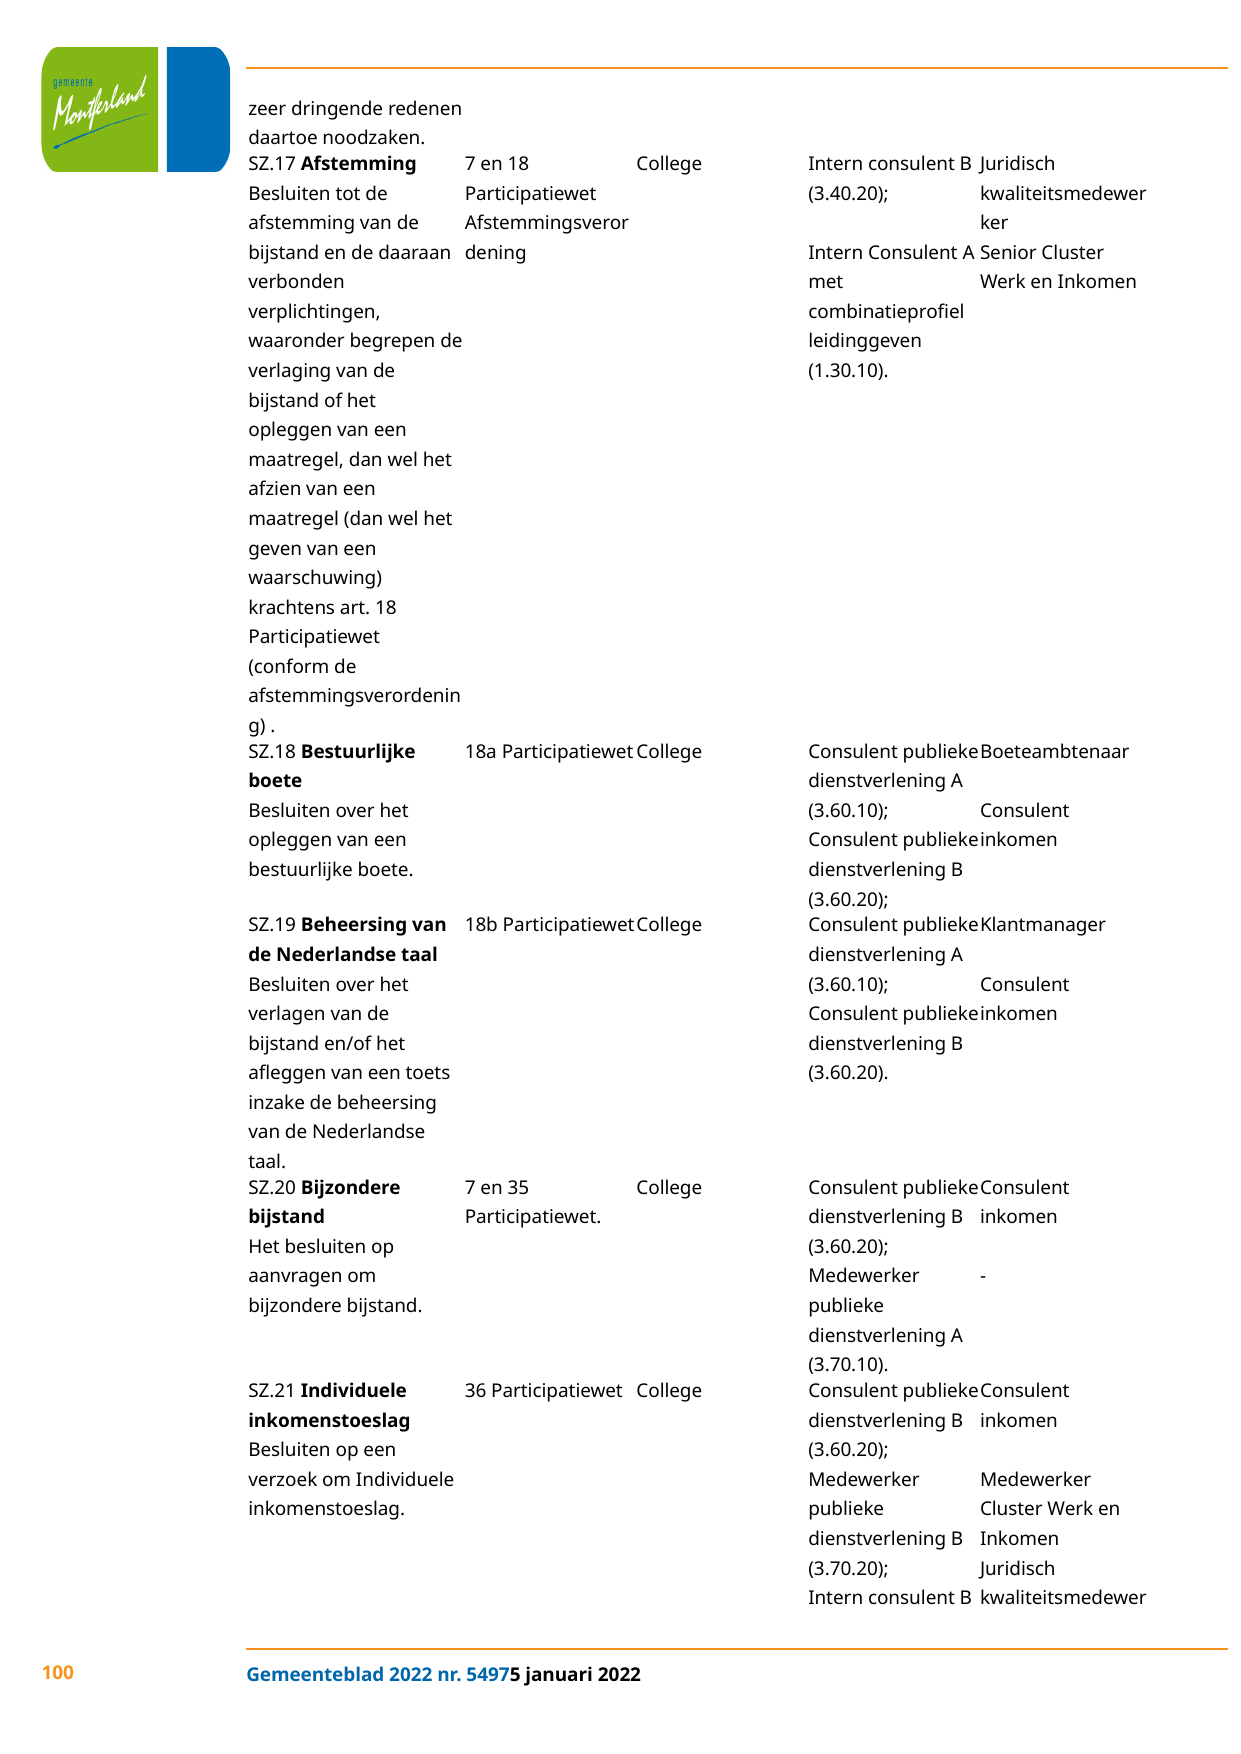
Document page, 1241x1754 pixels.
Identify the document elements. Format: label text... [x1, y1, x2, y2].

table_cell Consulent publieke dienstverlening A (3.60.10); Consulent publieke dienstverlening B (3.60.20); [808, 738, 980, 912]
table_cell [808, 95, 980, 150]
table_cell Consulent inkomen Medewerker Cluster Werk en Inkomen Juridisch kwaliteitsmedewer [980, 1377, 1152, 1610]
table_cell [980, 95, 1152, 150]
table_cell Klantmanager Consulent inkomen [980, 912, 1152, 1174]
table_cell SZ.17 Afstemming Besluiten tot de afstemming van de bijstand en de daaraan verbonden verplichtingen, waaronder begrepen de verlaging van de bijstand of het opleggen van een maatregel, dan wel het afzien van een maatregel (dan wel het geven van een waarschuwing) krachtens art. 18 Participatiewet (conform de afstemmingsverordening) . [248, 150, 464, 738]
table_cell Intern consulent B (3.40.20); Intern Consulent A met combinatieprofiel leidinggeven (1.30.10). [808, 150, 980, 738]
table_cell zeer dringende redenen daartoe noodzaken. [248, 95, 464, 150]
table_cell SZ.21 Individuele inkomenstoeslag Besluiten op een verzoek om Individuele inkomenstoeslag. [248, 1377, 464, 1610]
table_cell College [636, 1377, 808, 1610]
table_cell 18b Participatiewet [465, 912, 636, 1174]
table_cell College [636, 150, 808, 738]
table_cell SZ.19 Beheersing van de Nederlandse taal Besluiten over het verlagen van de bijstand en/of het afleggen van een toets inzake de beheersing van de Nederlandse taal. [248, 912, 464, 1174]
table_cell Consulent publieke dienstverlening B (3.60.20); Medewerker publieke dienstverlening A (3.70.10). [808, 1174, 980, 1377]
table_cell [465, 95, 636, 150]
table_cell Boeteambtenaar Consulent inkomen [980, 738, 1152, 912]
table_cell 7 en 18 Participatiewet Afstemmingsverordening [465, 150, 636, 738]
table_cell College [636, 738, 808, 912]
table_cell Juridisch kwaliteitsmedewerker Senior Cluster Werk en Inkomen [980, 150, 1152, 738]
table_cell Consulent publieke dienstverlening A (3.60.10); Consulent publieke dienstverlening B (3.60.20). [808, 912, 980, 1174]
table_cell Consulent inkomen - [980, 1174, 1152, 1377]
table_cell 36 Participatiewet [465, 1377, 636, 1610]
table_cell 18a Participatiewet [465, 738, 636, 912]
table_cell 7 en 35 Participatiewet. [465, 1174, 636, 1377]
table_cell College [636, 912, 808, 1174]
table_cell College [636, 1174, 808, 1377]
table_cell [636, 95, 808, 150]
table_cell SZ.20 Bijzondere bijstand Het besluiten op aanvragen om bijzondere bijstand. [248, 1174, 464, 1377]
picture [41, 47, 231, 172]
table_cell SZ.18 Bestuurlijke boete Besluiten over het opleggen van een bestuurlijke boete. [248, 738, 464, 912]
table_cell Consulent publieke dienstverlening B (3.60.20); Medewerker publieke dienstverlening B (3.70.20); Intern consulent B [808, 1377, 980, 1610]
